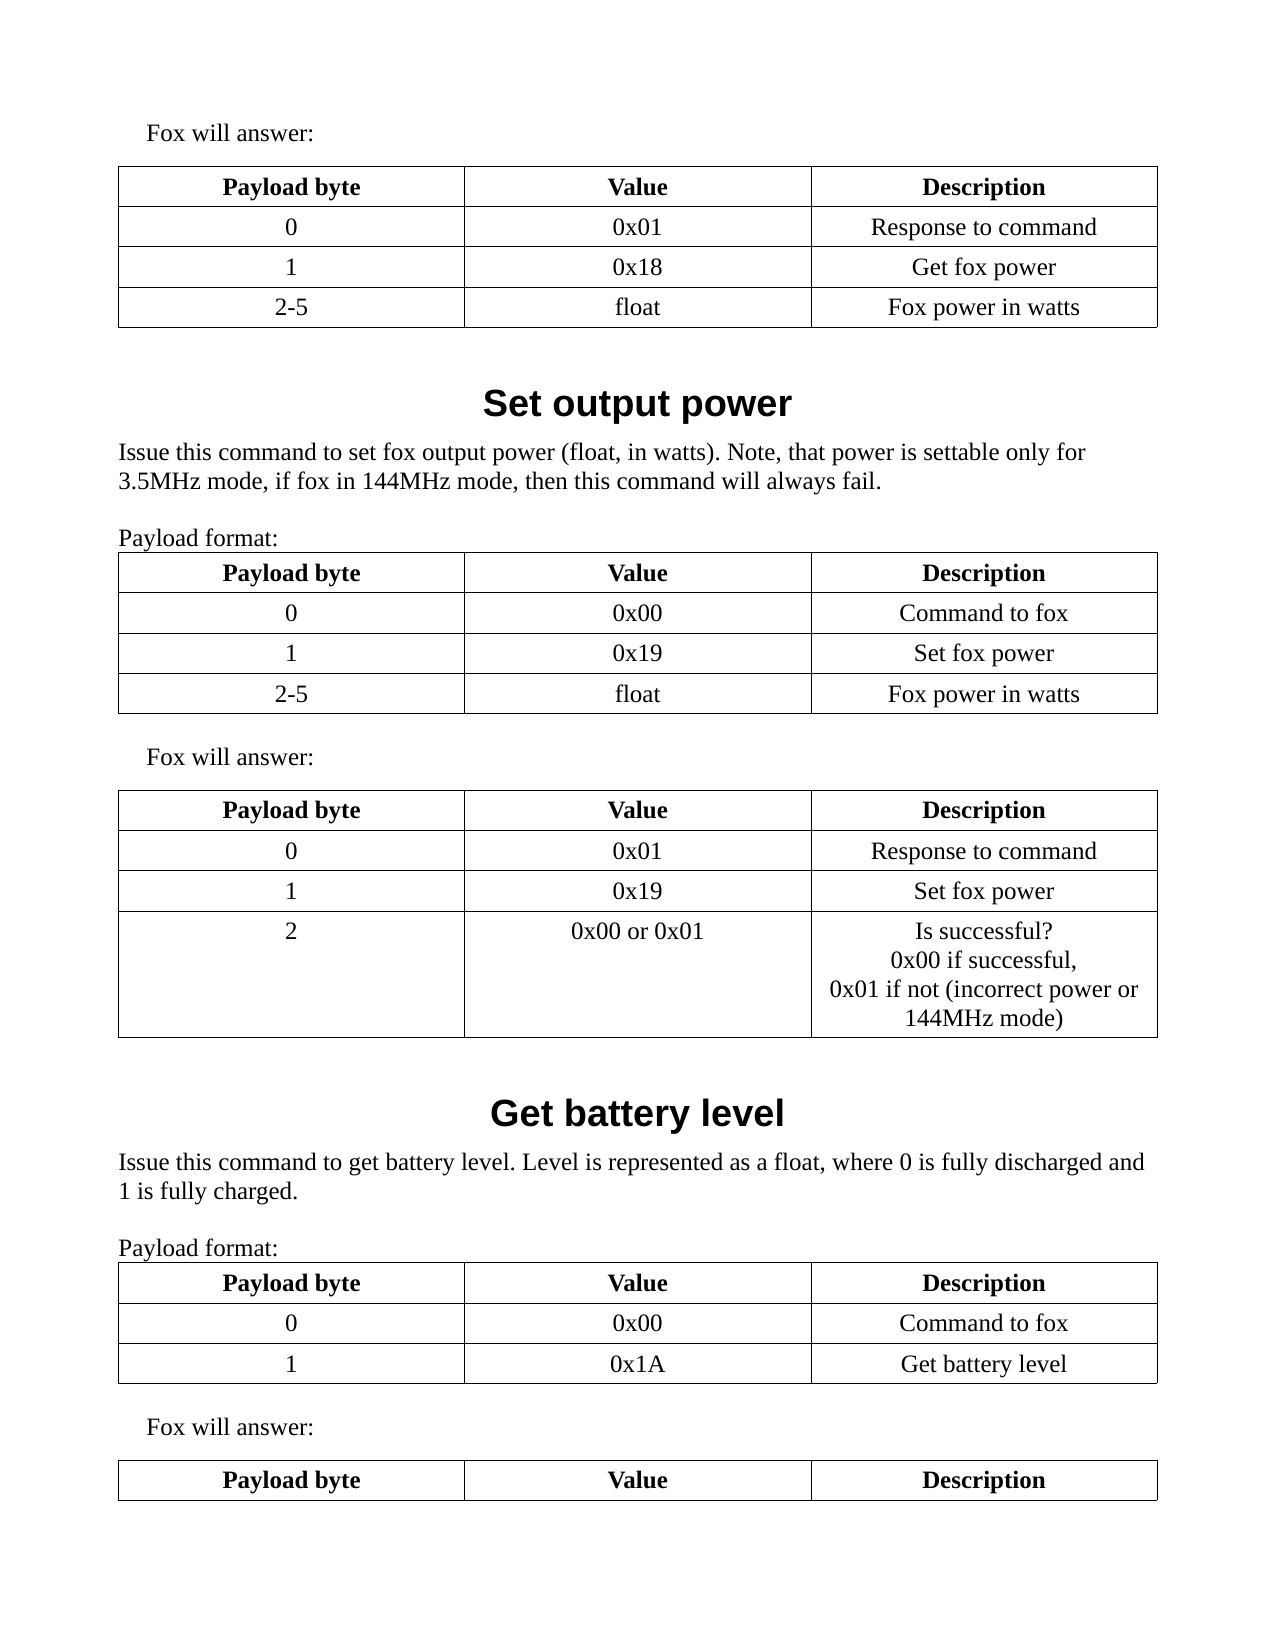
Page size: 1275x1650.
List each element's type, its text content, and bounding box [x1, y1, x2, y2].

table_cell float [465, 288, 811, 327]
text Payload format: [118, 523, 1157, 552]
table_cell 1 [119, 871, 464, 911]
table_cell 0x18 [465, 247, 811, 287]
text Issue this command to set fox output power (float, in watts). Note, that power is settable only for 3.5MHz mode, if fox in 144MHz mode, then this command will always fail. [118, 437, 1157, 494]
table_header Description [812, 167, 1157, 206]
table_cell Get fox power [812, 247, 1157, 287]
table_cell 2-5 [119, 674, 464, 713]
subtitle Set output power [118, 381, 1157, 424]
table_cell 0x1A [465, 1344, 811, 1383]
table_cell Set fox power [812, 634, 1157, 673]
table_header Payload byte [119, 1263, 464, 1302]
table_cell 0x00 [465, 593, 811, 633]
subtitle Get battery level [118, 1091, 1157, 1135]
table_cell 0 [119, 1304, 464, 1343]
table_cell 2 [119, 912, 464, 1037]
table_cell 0x00 [465, 1304, 811, 1343]
table_cell float [465, 674, 811, 713]
table_cell 0 [119, 831, 464, 870]
table_header Description [812, 1461, 1157, 1500]
table_header Value [465, 553, 811, 592]
table_header Value [465, 1461, 811, 1500]
table_cell Command to fox [812, 1304, 1157, 1343]
table_cell 2-5 [119, 288, 464, 327]
table_cell Get battery level [812, 1344, 1157, 1383]
table_header Payload byte [119, 553, 464, 592]
table_header Payload byte [119, 791, 464, 830]
table_header Value [465, 791, 811, 830]
table_cell Command to fox [812, 593, 1157, 633]
table_cell 0x01 [465, 831, 811, 870]
table_cell 0x01 [465, 207, 811, 246]
text Payload format: [118, 1233, 1157, 1262]
table_cell 0x00 or 0x01 [465, 912, 811, 1037]
table_cell Fox power in watts [812, 674, 1157, 713]
table_cell 1 [119, 247, 464, 287]
table_cell 0 [119, 593, 464, 633]
text Fox will answer: [118, 742, 1157, 771]
table_cell Fox power in watts [812, 288, 1157, 327]
table_header Value [465, 167, 811, 206]
table_cell Is successful? 0x00 if successful, 0x01 if not (incorrect power or 144MHz mode) [812, 912, 1157, 1037]
text Fox will answer: [118, 1412, 1157, 1441]
table_cell Set fox power [812, 871, 1157, 911]
table_header Payload byte [119, 1461, 464, 1500]
table_header Description [812, 1263, 1157, 1302]
text Issue this command to get battery level. Level is represented as a float, where 0 is fully discharged and 1 is fully charged. [118, 1147, 1157, 1205]
text Fox will answer: [118, 118, 1157, 147]
table_cell 0 [119, 207, 464, 246]
table_header Payload byte [119, 167, 464, 206]
table_cell Response to command [812, 831, 1157, 870]
table_header Description [812, 553, 1157, 592]
table_cell 1 [119, 1344, 464, 1383]
table_header Description [812, 791, 1157, 830]
table_cell Response to command [812, 207, 1157, 246]
table_cell 1 [119, 634, 464, 673]
table_header Value [465, 1263, 811, 1302]
table_cell 0x19 [465, 871, 811, 911]
table_cell 0x19 [465, 634, 811, 673]
